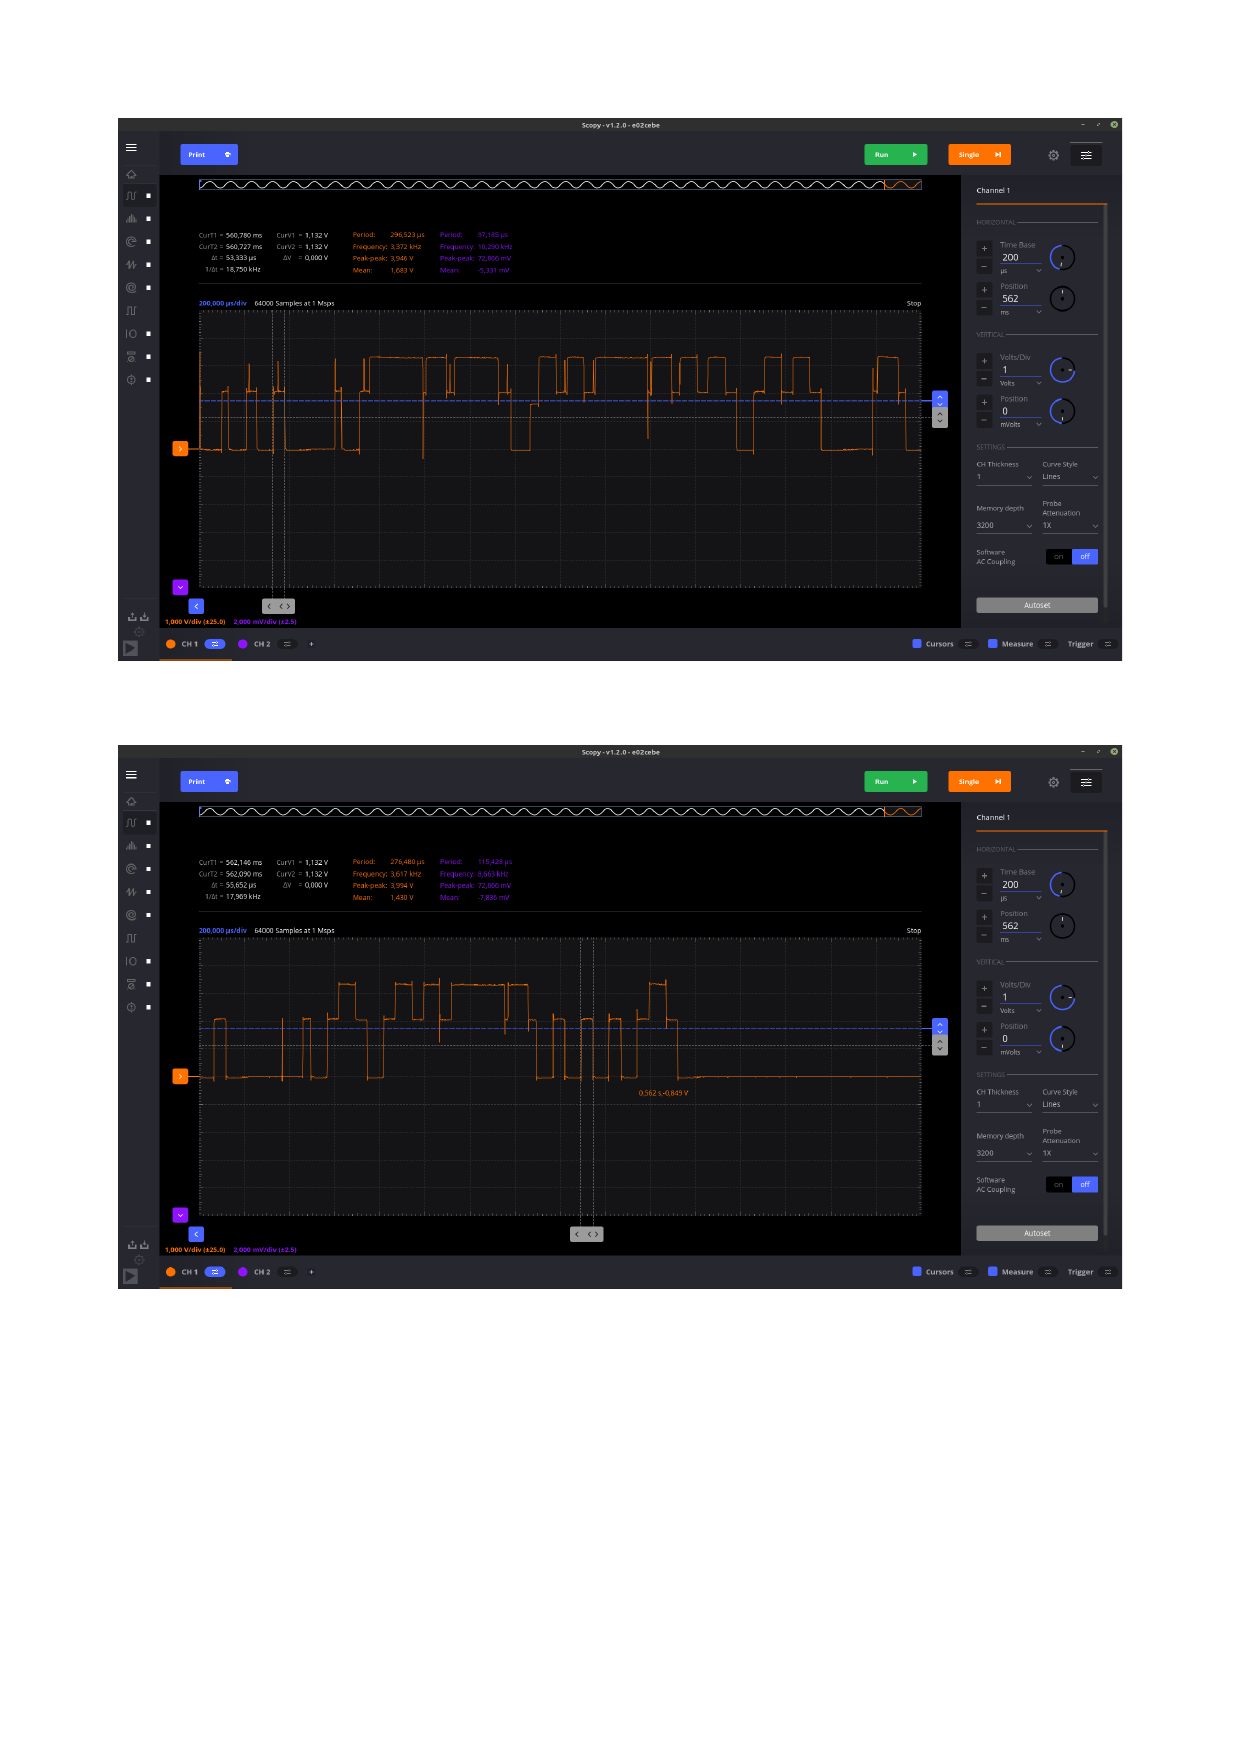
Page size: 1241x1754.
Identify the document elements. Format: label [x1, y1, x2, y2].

picture [118, 118, 1123, 661]
picture [118, 745, 1123, 1289]
